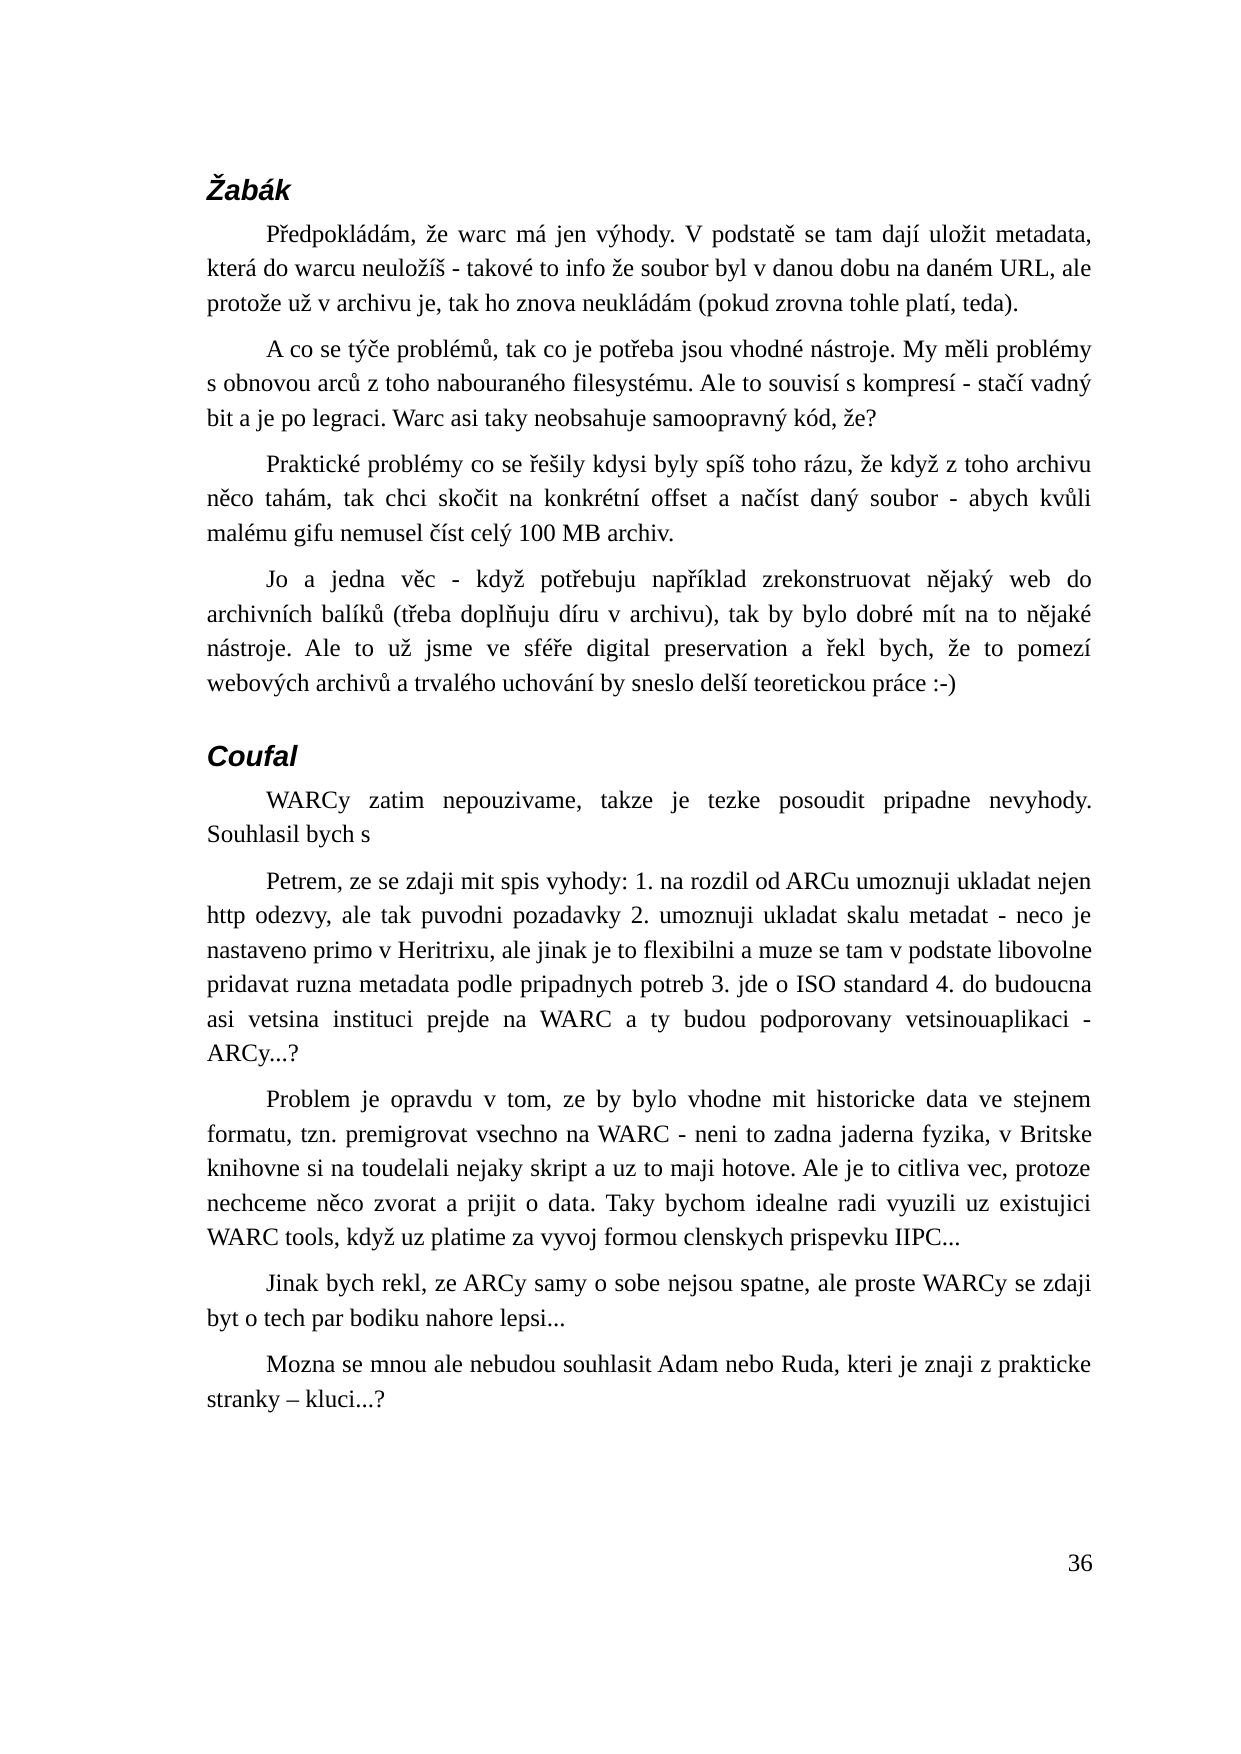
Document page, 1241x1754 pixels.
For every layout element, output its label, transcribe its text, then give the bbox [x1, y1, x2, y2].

text A co se týče problémů, tak co je potřeba jsou vhodné nástroje. My měli problémy s obnovou arců z toho nabouraného filesystému. Ale to souvisí s kompresí - stačí vadný bit a je po legraci. Warc asi taky neobsahuje samoopravný kód, že? [207, 334, 1093, 432]
text Jinak bych rekl, ze ARCy samy o sobe nejsou spatne, ale proste WARCy se zdaji byt o tech par bodiku nahore lepsi... [207, 1268, 1093, 1332]
subtitle Žabák [207, 173, 1093, 206]
text WARCy zatim nepouzivame, takze je tezke posoudit pripadne nevyhody. Souhlasil bych s [207, 785, 1093, 848]
text Problem je opravdu v tom, ze by bylo vhodne mit historicke data ve stejnem formatu, tzn. premigrovat vsechno na WARC - neni to zadna jaderna fyzika, v Britske knihovne si na toudelali nejaky skript a uz to maji hotove. Ale je to citliva vec, protoze nechceme něco zvorat a prijit o data. Taky bychom idealne radi vyuzili uz existujici WARC tools, když uz platime za vyvoj formou clenskych prispevku IIPC... [207, 1084, 1093, 1251]
text Předpokládám, že warc má jen výhody. V podstatě se tam dají uložit metadata, která do warcu neuložíš - takové to info že soubor byl v danou dobu na daném URL, ale protože už v archivu je, tak ho znova neukládám (pokud zrovna tohle platí, teda). [207, 219, 1093, 316]
text Jo a jedna věc - když potřebuju například zrekonstruovat nějaký web do archivních balíků (třeba doplňuju díru v archivu), tak by bylo dobré mít na to nějaké nástroje. Ale to už jsme ve sféře digital preservation a řekl bych, že to pomezí webových archivů a trvalého uchování by sneslo delší teoretickou práce :-) [207, 564, 1093, 696]
subtitle Coufal [207, 739, 1093, 772]
text Petrem, ze se zdaji mit spis vyhody: 1. na rozdil od ARCu umoznuji ukladat nejen http odezvy, ale tak puvodni pozadavky 2. umoznuji ukladat skalu metadat - neco je nastaveno primo v Heritrixu, ale jinak je to flexibilni a muze se tam v podstate libovolne pridavat ruzna metadata podle pripadnych potreb 3. jde o ISO standard 4. do budoucna asi vetsina instituci prejde na WARC a ty budou podporovany vetsinouaplikaci - ARCy...? [207, 866, 1093, 1067]
text Praktické problémy co se řešily kdysi byly spíš toho rázu, že když z toho archivu něco tahám, tak chci skočit na konkrétní offset a načíst daný soubor - abych kvůli malému gifu nemusel číst celý 100 MB archiv. [207, 449, 1093, 547]
text Mozna se mnou ale nebudou souhlasit Adam nebo Ruda, kteri je znaji z prakticke stranky – kluci...? [207, 1349, 1093, 1412]
